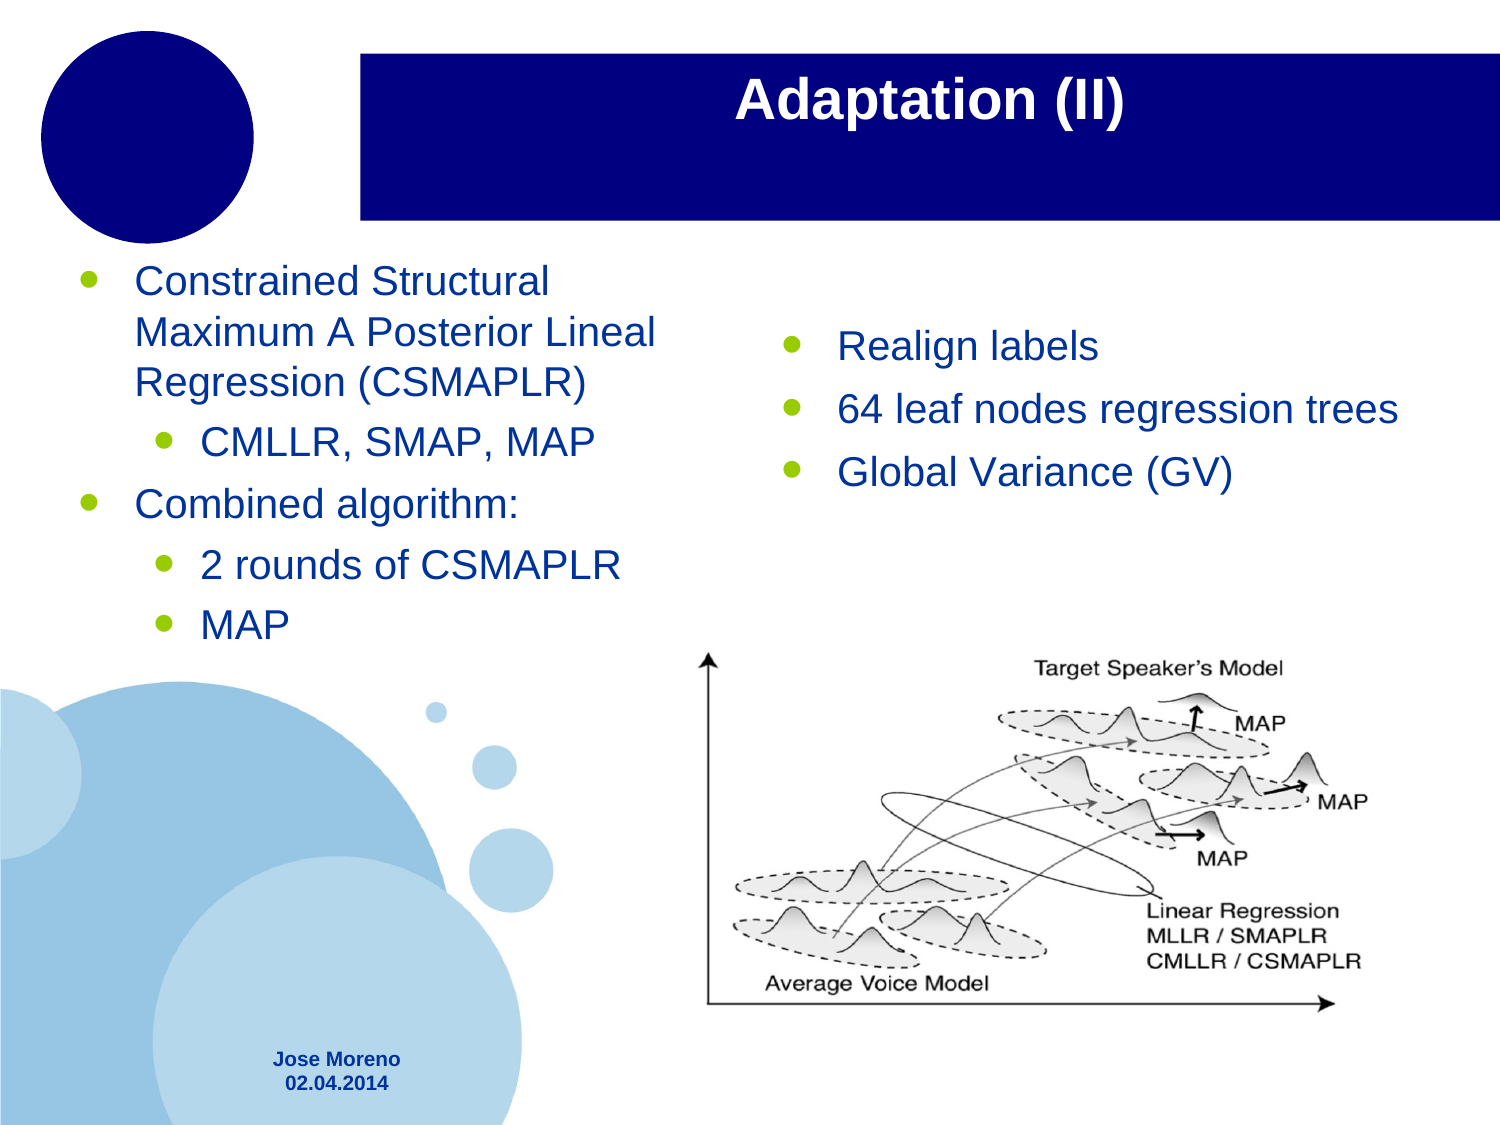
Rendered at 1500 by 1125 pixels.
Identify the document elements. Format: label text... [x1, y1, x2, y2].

picture [690, 589, 1404, 1028]
list Constrained Structural Maximum A Posterior Lineal Regression (CSMAPLR) CMLLR, SMAP, MAP Combined algorithm: 2 rounds of CSMAPLR MAP [63, 246, 721, 909]
list Realign labels 64 leaf nodes regression trees Global Variance (GV) [766, 311, 1423, 974]
picture [0, 638, 625, 1125]
title Adaptation (II) [360, 53, 1500, 221]
